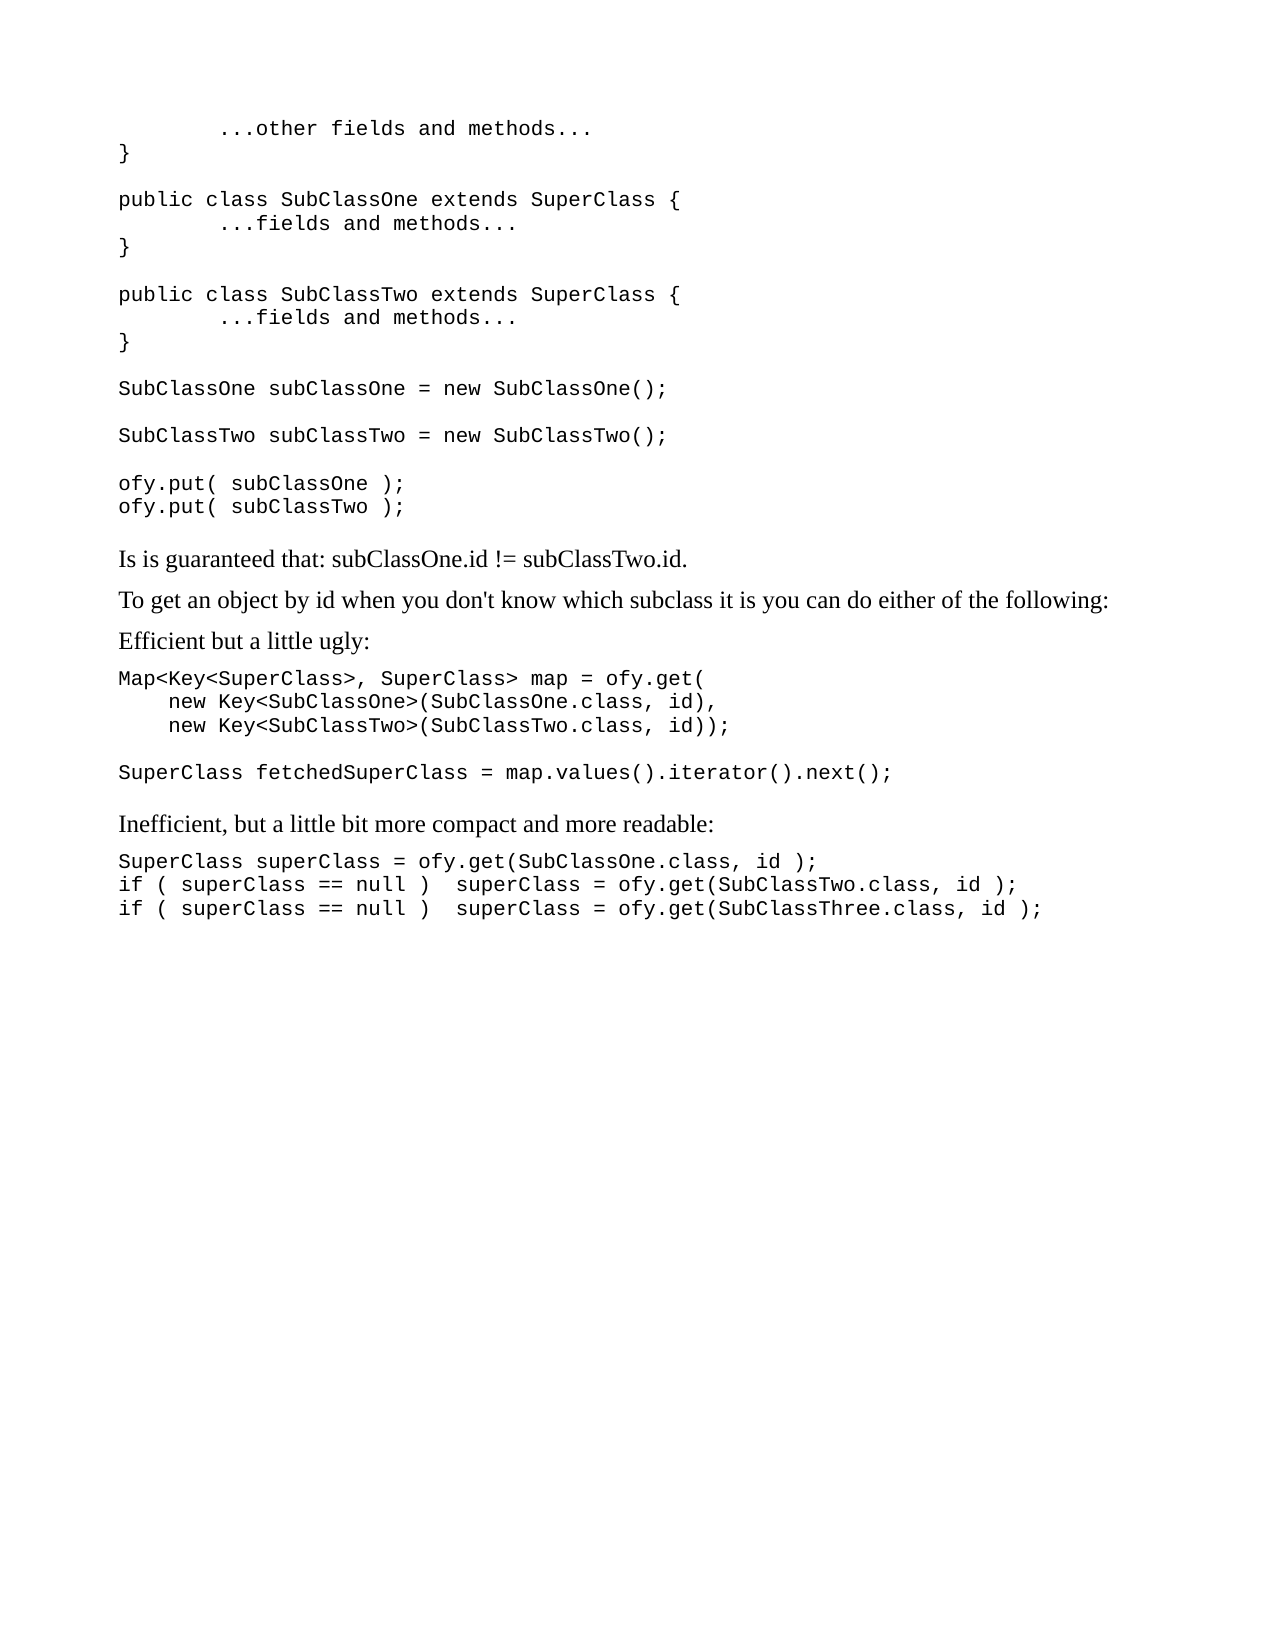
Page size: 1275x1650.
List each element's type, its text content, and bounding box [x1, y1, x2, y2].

text Efficient but a little ugly: [118, 626, 1157, 655]
text } [118, 331, 1157, 354]
text } [118, 142, 1157, 165]
text } [118, 236, 1157, 260]
text SuperClass superClass = ofy.get(SubClassOne.class, id ); [118, 851, 1157, 874]
text public class SubClassTwo extends SuperClass { [118, 284, 1157, 307]
text ofy.put( subClassTwo ); [118, 496, 1157, 520]
text SubClassTwo subClassTwo = new SubClassTwo(); [118, 426, 1157, 449]
text new Key<SubClassOne>(SubClassOne.class, id), [118, 691, 1157, 715]
text SuperClass fetchedSuperClass = map.values().iterator().next(); [118, 762, 1157, 786]
text To get an object by id when you don't know which subclass it is you can do either of the following: [118, 585, 1157, 614]
text Inefficient, but a little bit more compact and more readable: [118, 809, 1157, 838]
text if ( superClass == null ) superClass = ofy.get(SubClassTwo.class, id ); [118, 874, 1157, 898]
text ofy.put( subClassOne ); [118, 473, 1157, 496]
text Is is guaranteed that: subClassOne.id != subClassTwo.id. [118, 544, 1157, 572]
text new Key<SubClassTwo>(SubClassTwo.class, id)); [118, 715, 1157, 738]
text ...other fields and methods... [118, 118, 1157, 142]
text if ( superClass == null ) superClass = ofy.get(SubClassThree.class, id ); [118, 898, 1157, 922]
text SubClassOne subClassOne = new SubClassOne(); [118, 378, 1157, 402]
text public class SubClassOne extends SuperClass { [118, 189, 1157, 213]
text ...fields and methods... [118, 307, 1157, 331]
text Map<Key<SuperClass>, SuperClass> map = ofy.get( [118, 667, 1157, 691]
text ...fields and methods... [118, 213, 1157, 236]
